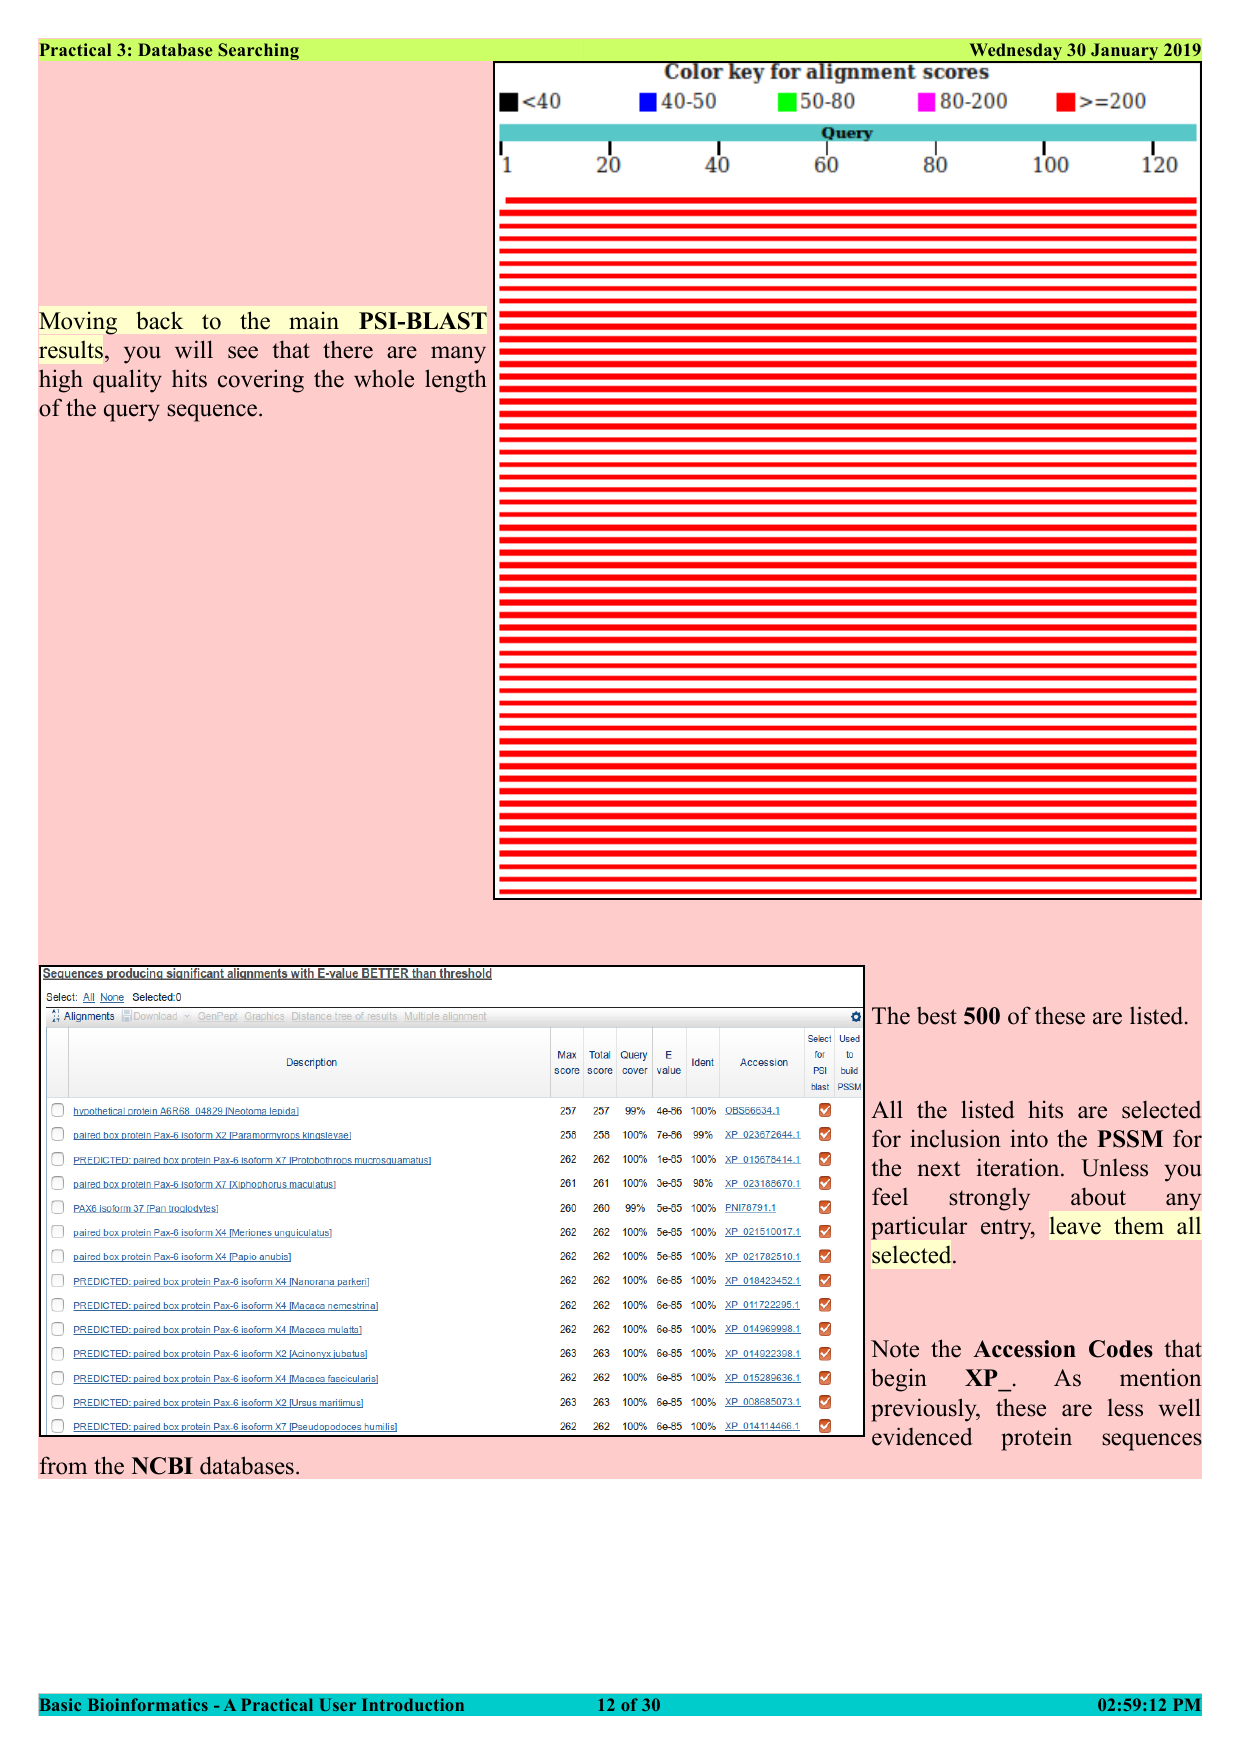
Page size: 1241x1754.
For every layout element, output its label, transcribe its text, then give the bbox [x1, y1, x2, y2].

text Note the Accession Codes that begin XP_. As mention previously, these are less well evidenced protein sequences from the NCBI databases. [38, 1334, 1202, 1479]
text Moving back to the main PSI-BLAST results, you will see that there are many high quality hits covering the whole length of the query sequence. [38, 306, 493, 422]
text All the listed hits are selected for inclusion into the PSSM for the next iteration. Unless you feel strongly about any particular entry, leave them all selected. [865, 1095, 1202, 1269]
text The best 500 of these are listed. [865, 1001, 1202, 1030]
picture [41, 967, 863, 1435]
picture [495, 63, 1200, 898]
